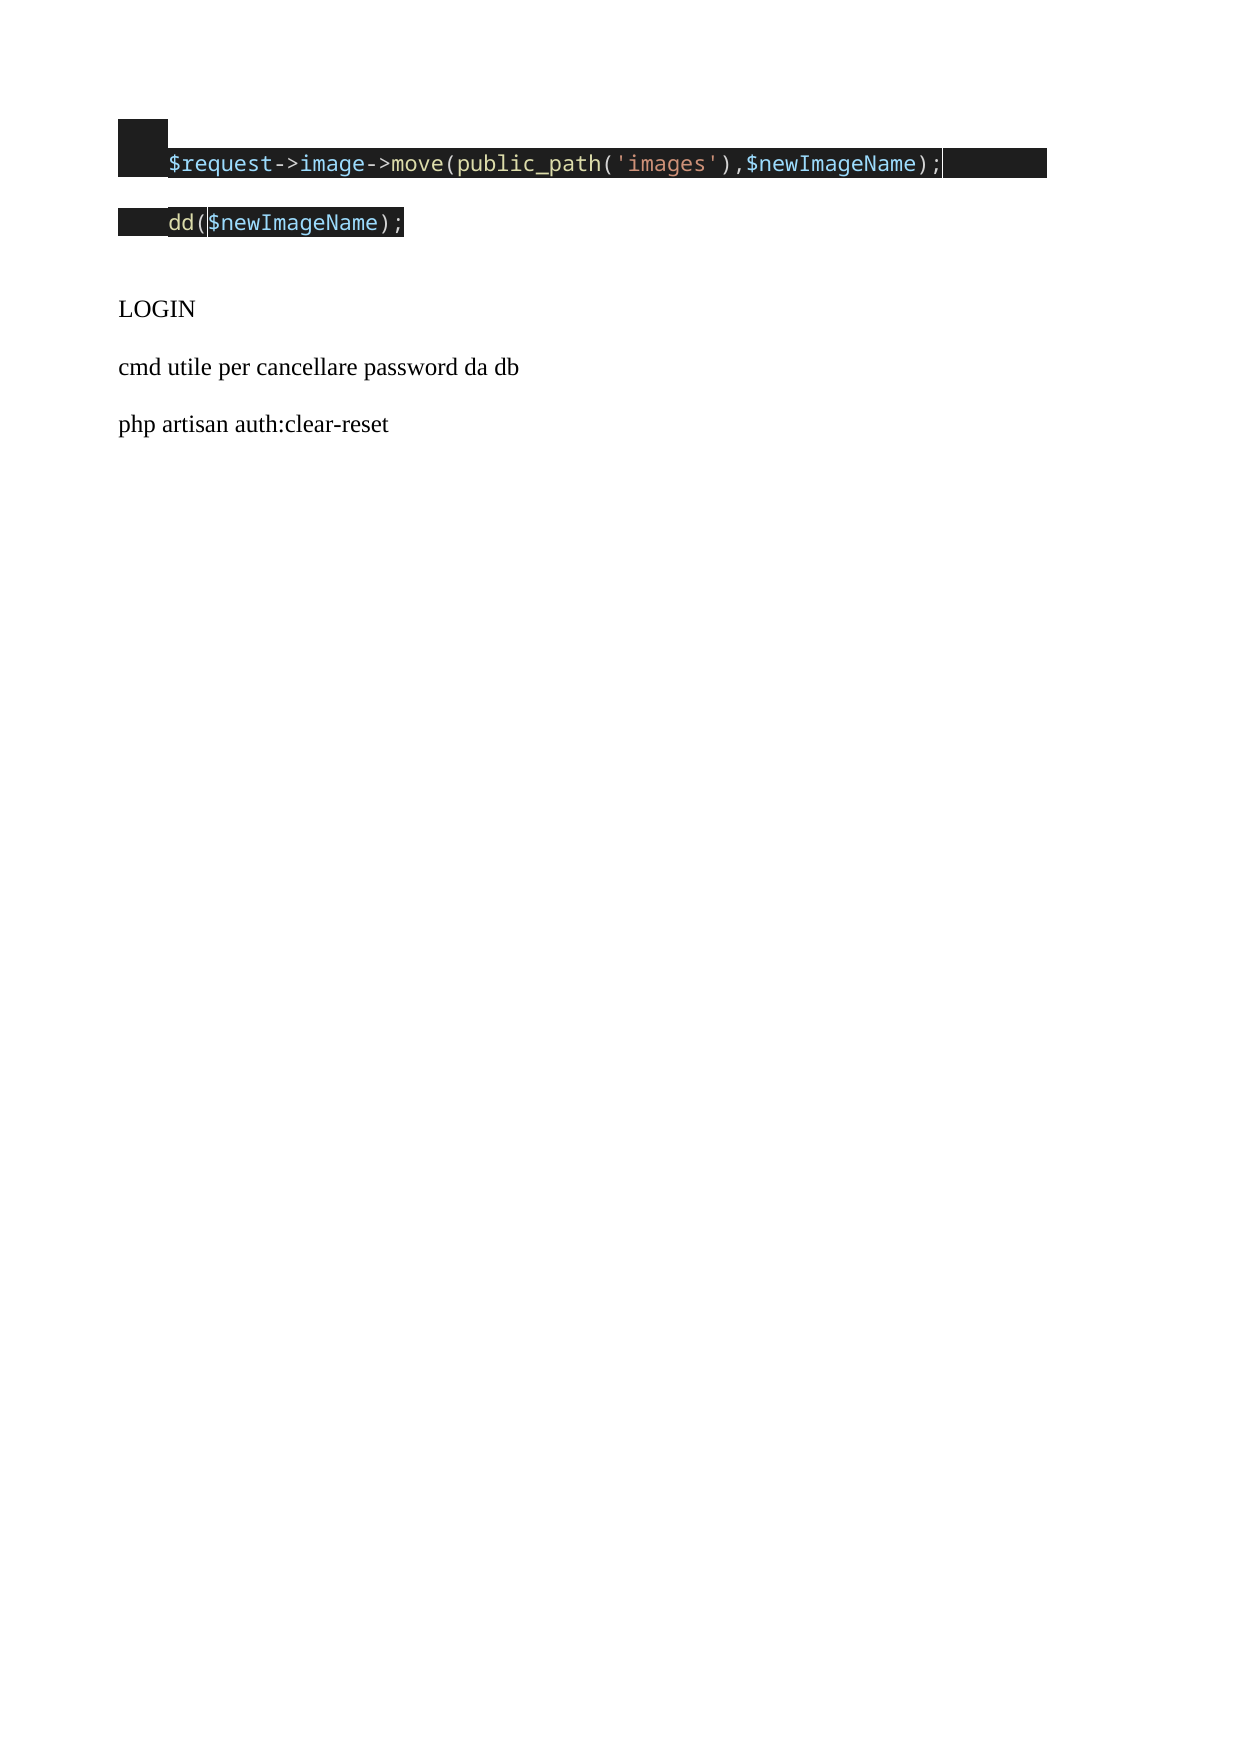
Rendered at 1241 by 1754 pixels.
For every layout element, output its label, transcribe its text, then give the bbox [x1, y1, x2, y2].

text php artisan auth:clear-reset [118, 409, 1122, 438]
text LOGIN [118, 294, 1122, 323]
text cmd utile per cancellare password da db [118, 352, 1122, 381]
text dd($newImageName); [118, 207, 1122, 237]
text $request->image->move(public_path('images'),$newImageName); [118, 148, 1122, 178]
